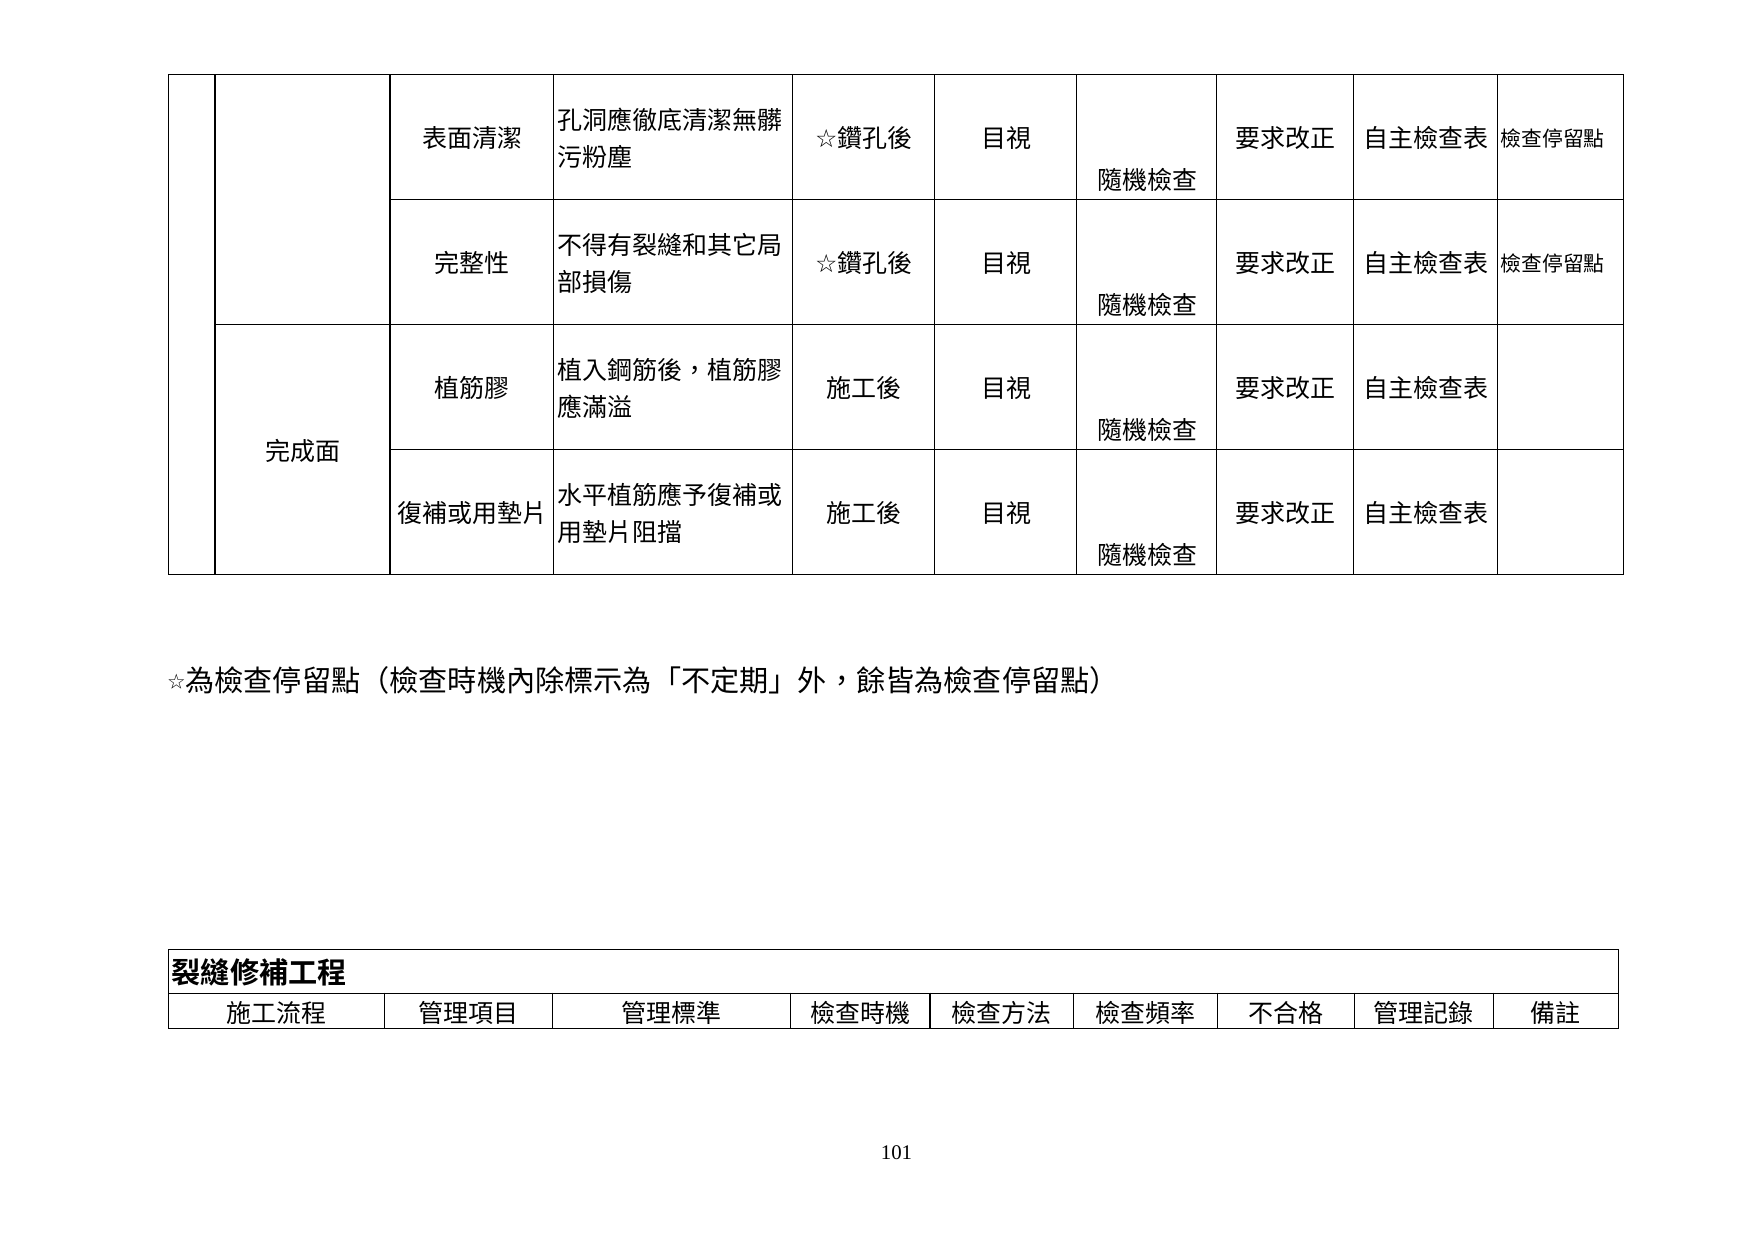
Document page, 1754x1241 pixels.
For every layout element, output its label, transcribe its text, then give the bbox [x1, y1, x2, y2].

table_cell 檢查頻率 [1074, 994, 1217, 1028]
table_cell 植入鋼筋後，植筋膠應滿溢 [554, 325, 792, 449]
table_cell 完整性 [391, 200, 553, 324]
table_cell 檢查時機 [791, 994, 929, 1028]
table_cell 施工流程 [169, 994, 384, 1028]
table_cell 施工後 [793, 450, 934, 574]
table_cell 復補或用墊片 [391, 450, 553, 574]
table_cell 自主檢查表 [1354, 325, 1497, 449]
table_cell ☆鑽孔後 [793, 200, 934, 324]
table_cell [169, 75, 214, 574]
table_cell [1498, 450, 1623, 574]
table_cell 要求改正 [1217, 325, 1353, 449]
table_cell 不合格 之處理 [1218, 994, 1354, 1028]
table_cell 檢查停留點 [1498, 200, 1623, 324]
table_cell 目視 [935, 200, 1076, 324]
table_cell 要求改正 [1217, 75, 1353, 199]
table_cell 管理標準 [553, 994, 790, 1028]
table_cell 完成面 [216, 325, 389, 574]
table_cell 目視 [935, 450, 1076, 574]
text ☆為檢查停留點（檢查時機內除標示為「不定期」外，餘皆為檢查停留點） [109, 637, 1683, 699]
table_cell 管理記錄 [1355, 994, 1493, 1028]
table_cell 自主檢查表 [1354, 450, 1497, 574]
table_cell ☆鑽孔後 [793, 75, 934, 199]
table_cell 備註 [1494, 994, 1618, 1028]
table_cell 表面清潔 [391, 75, 553, 199]
table_cell 隨機檢查 [1077, 75, 1216, 199]
table_cell 要求改正 [1217, 450, 1353, 574]
table_cell 水平植筋應予復補或用墊片阻擋 [554, 450, 792, 574]
table_cell 檢查停留點 [1498, 75, 1623, 199]
table_cell 隨機檢查 [1077, 325, 1216, 449]
table_cell [216, 75, 389, 324]
table_cell 自主檢查表 [1354, 200, 1497, 324]
table_cell 隨機檢查 [1077, 450, 1216, 574]
table_header 裂縫修補工程 [169, 950, 1618, 992]
table_cell [1498, 325, 1623, 449]
table_header [1619, 949, 1624, 992]
table_cell 要求改正 [1217, 200, 1353, 324]
table_cell 檢查方法 [931, 994, 1073, 1028]
table_cell [1619, 993, 1624, 1028]
table_cell 管理項目 [385, 994, 552, 1028]
table_cell 目視 [935, 325, 1076, 449]
table_cell 自主檢查表 [1354, 75, 1497, 199]
table_cell 孔洞應徹底清潔無髒污粉塵 [554, 75, 792, 199]
table_cell 隨機檢查 [1077, 200, 1216, 324]
table_cell 不得有裂縫和其它局部損傷 [554, 200, 792, 324]
table_cell 施工後 [793, 325, 934, 449]
table_cell 目視 [935, 75, 1076, 199]
table_cell 植筋膠 [391, 325, 553, 449]
